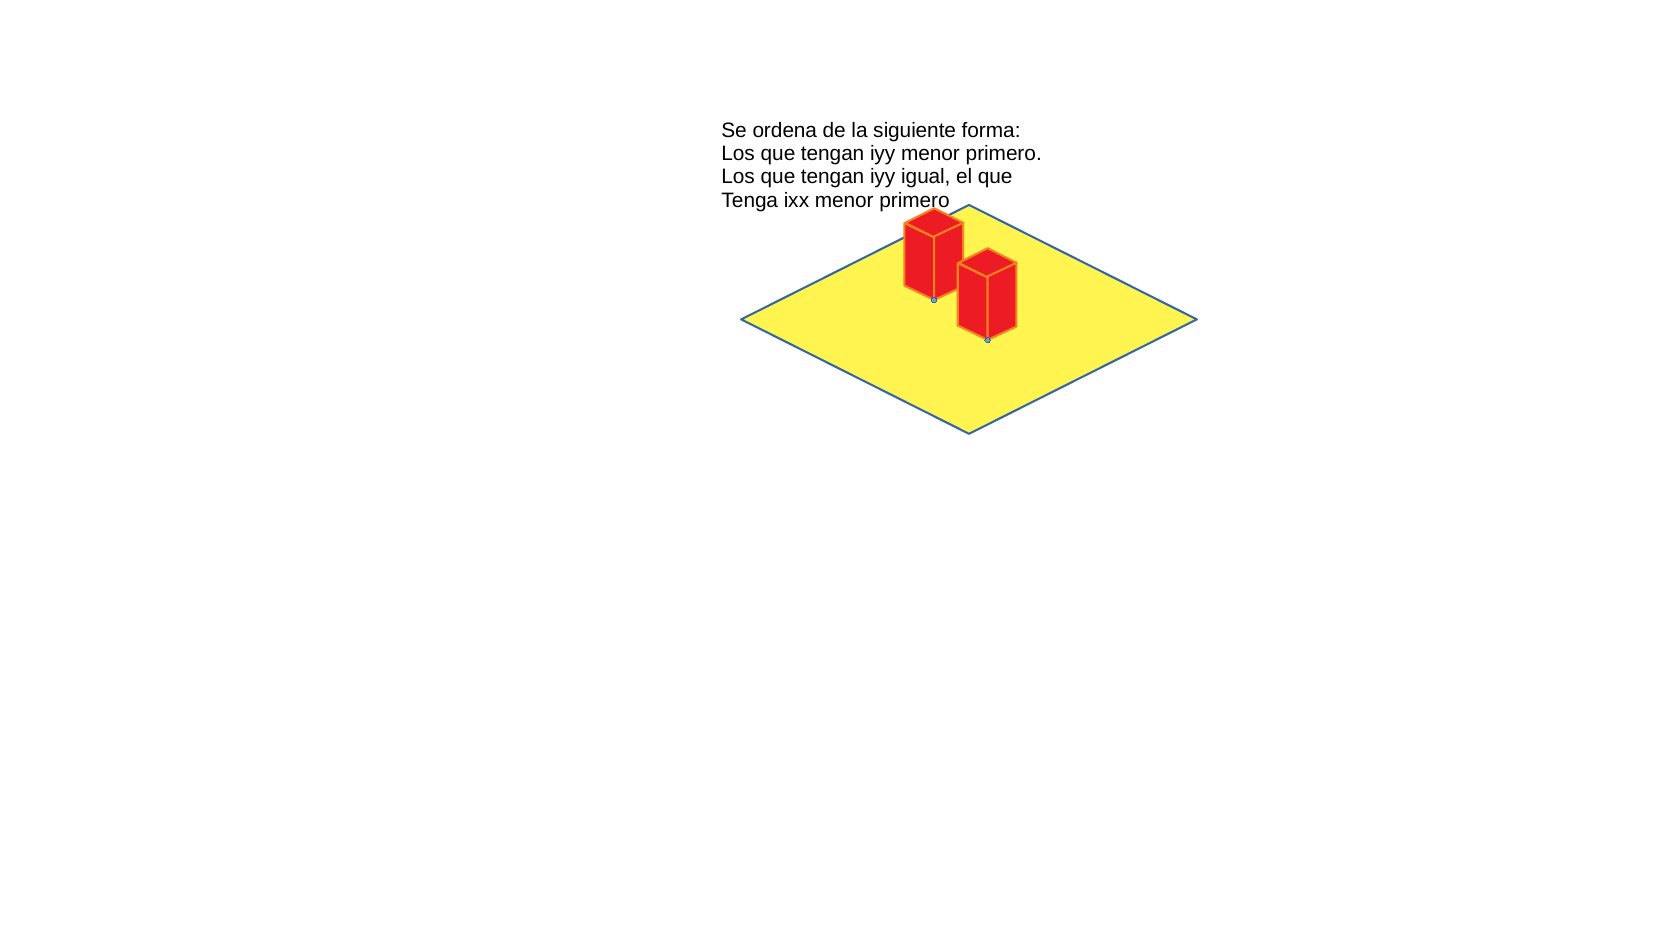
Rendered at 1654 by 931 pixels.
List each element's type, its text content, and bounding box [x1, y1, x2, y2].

text_box [741, 220, 1197, 434]
text_box Se ordena de la siguiente forma: Los que tengan iyy menor primero. Los que tengan iyy igual, el que Tenga ixx menor primero [706, 111, 1057, 220]
